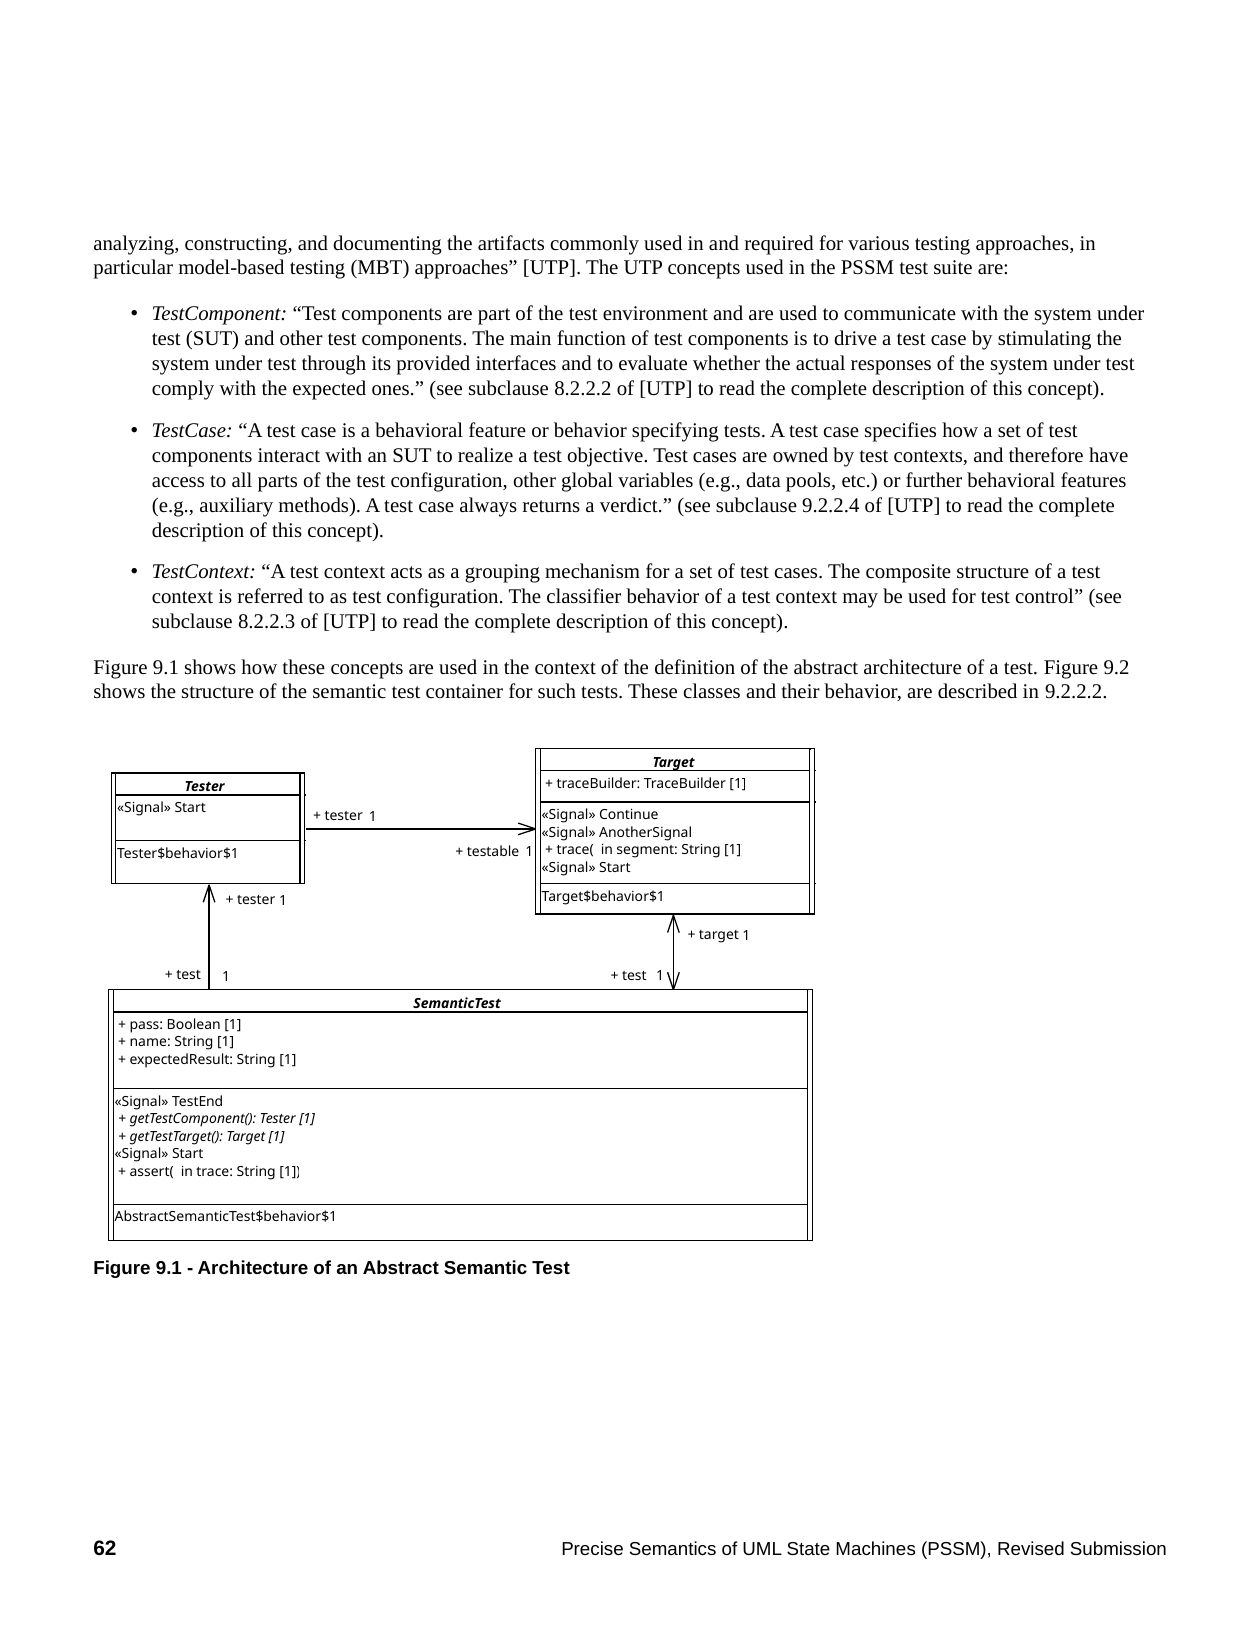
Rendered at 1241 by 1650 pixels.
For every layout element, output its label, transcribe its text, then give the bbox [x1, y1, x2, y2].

text Figure 9.1 - Architecture of an Abstract Semantic Test [93, 736, 1007, 1278]
list TestCase: “A test case is a behavioral feature or behavior specifying tests. A test case specifies how a set of test components interact with an SUT to realize a test objective. Test cases are owned by test contexts, and therefore have access to all parts of the test configuration, other global variables (e.g., data pools, etc.) or further behavioral features (e.g., auxiliary methods). A test case always returns a verdict.” (see subclause 9.2.2.4 of [UTP] to read the complete description of this concept). [131, 417, 1164, 542]
text analyzing, constructing, and documenting the artifacts commonly used in and required for various testing approaches, in particular model-based testing (MBT) approaches” [UTP]. The UTP concepts used in the PSSM test suite are: [93, 231, 1164, 279]
list TestContext: “A test context acts as a grouping mechanism for a set of test cases. The composite structure of a test context is referred to as test configuration. The classifier behavior of a test context may be used for test control” (see subclause 8.2.2.3 of [UTP] to read the complete description of this concept). [131, 558, 1164, 633]
text Figure 9.1 shows how these concepts are used in the context of the definition of the abstract architecture of a test. Figure 9.2 shows the structure of the semantic test container for such tests. These classes and their behavior, are described in 9.2.2.2. [93, 654, 1164, 703]
list TestComponent: “Test components are part of the test environment and are used to communicate with the system under test (SUT) and other test components. The main function of test components is to drive a test case by stimulating the system under test through its provided interfaces and to evaluate whether the actual responses of the system under test comply with the expected ones.” (see subclause 8.2.2.2 of [UTP] to read the complete description of this concept). [131, 300, 1164, 400]
